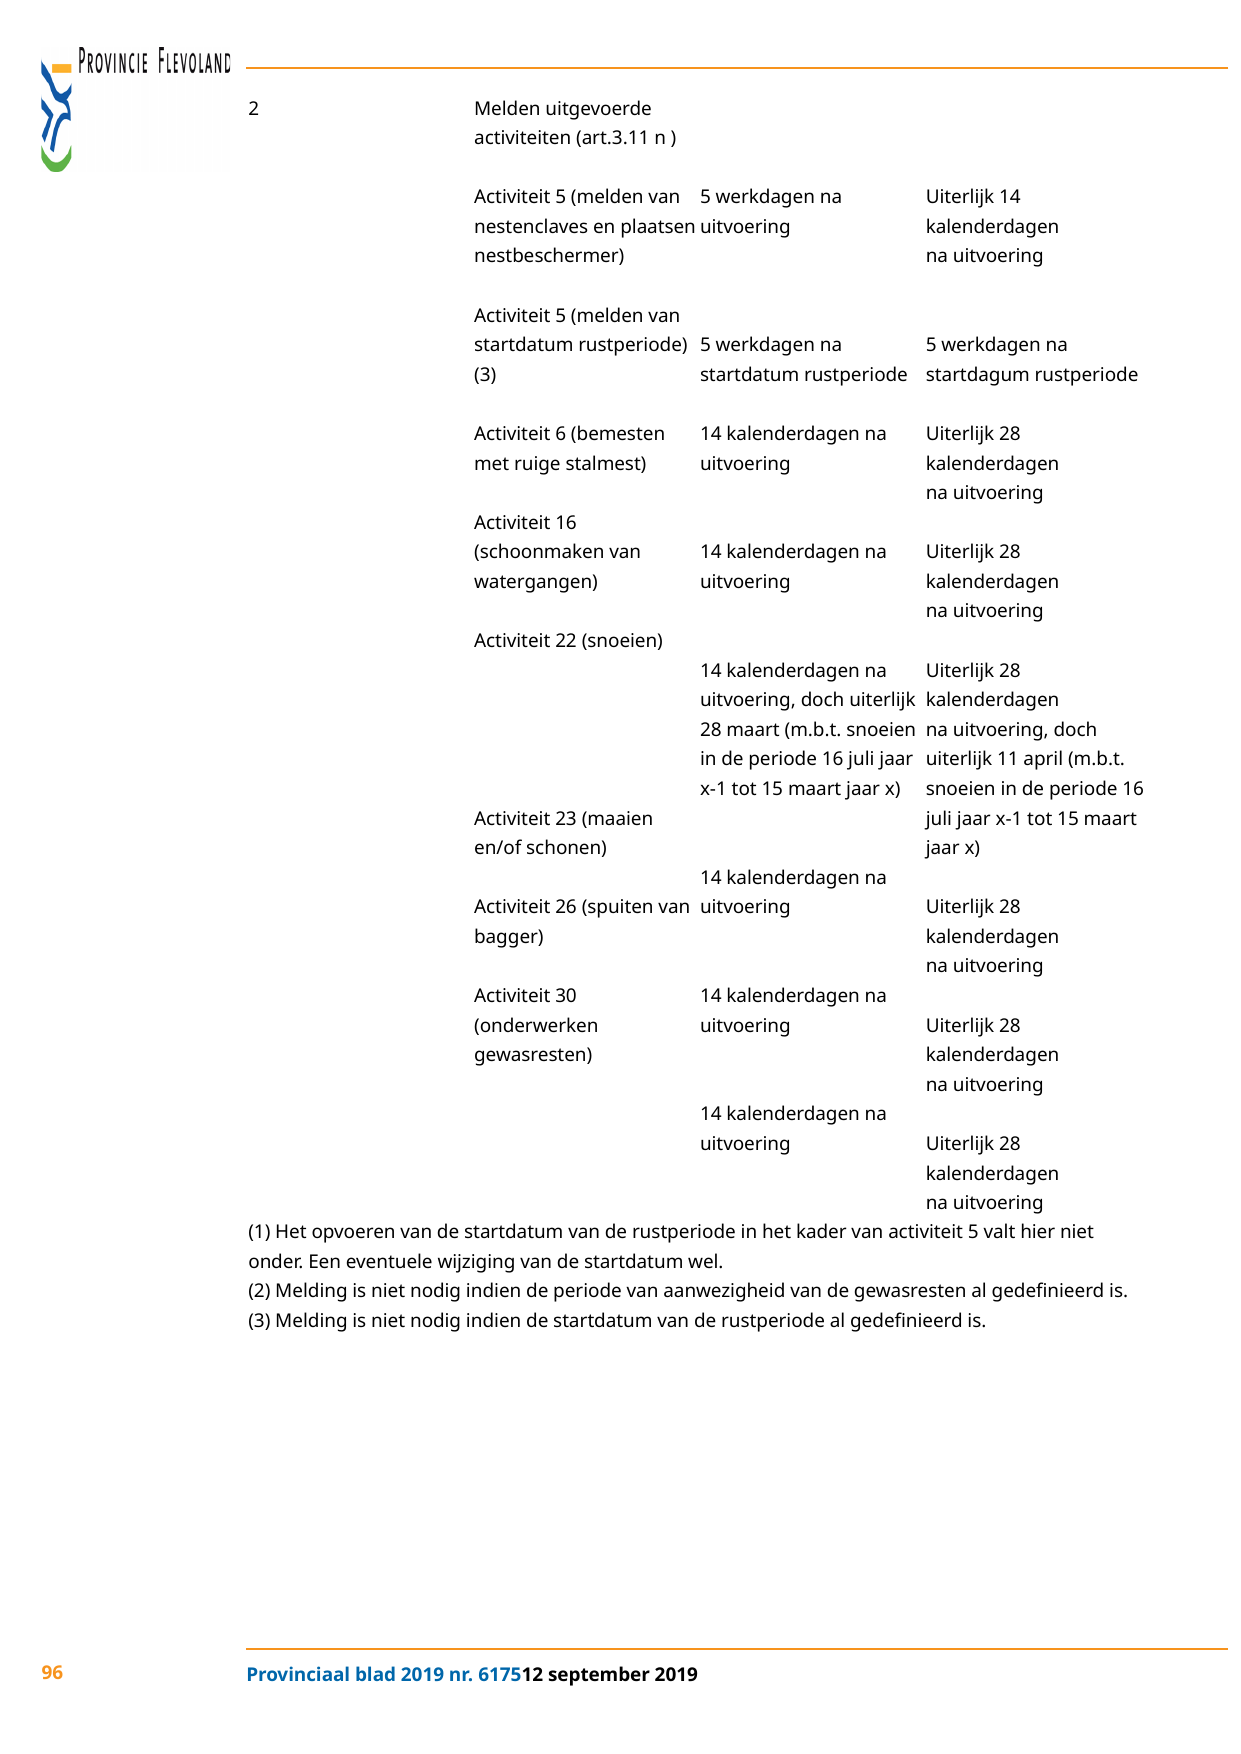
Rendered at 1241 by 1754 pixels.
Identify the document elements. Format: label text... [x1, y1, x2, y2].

text (3) Melding is niet nodig indien de startdatum van de rustperiode al gedefinieerd is. [248, 1307, 1152, 1333]
table_cell 2 [248, 95, 474, 1215]
table_cell Melden uitgevoerde activiteiten (art.3.11 n ) Activiteit 5 (melden van nestenclaves en plaatsen nestbeschermer) Activiteit 5 (melden van startdatum rustperiode) (3) Activiteit 6 (bemesten met ruige stalmest) Activiteit 16 (schoonmaken van watergangen) Activiteit 22 (snoeien) Activiteit 23 (maaien en/of schonen) Activiteit 26 (spuiten van bagger) Activiteit 30 (onderwerken gewasresten) [474, 95, 700, 1215]
table_cell Uiterlijk 14 kalenderdagen na uitvoering 5 werkdagen na startdagum rustperiode Uiterlijk 28 kalenderdagen na uitvoering Uiterlijk 28 kalenderdagen na uitvoering Uiterlijk 28 kalenderdagen na uitvoering, doch uiterlijk 11 april (m.b.t. snoeien in de periode 16 juli jaar x-1 tot 15 maart jaar x) Uiterlijk 28 kalenderdagen na uitvoering Uiterlijk 28 kalenderdagen na uitvoering Uiterlijk 28 kalenderdagen na uitvoering [926, 95, 1152, 1215]
text (2) Melding is niet nodig indien de periode van aanwezigheid van de gewasresten al gedefinieerd is. [248, 1277, 1152, 1303]
table_cell 5 werkdagen na uitvoering 5 werkdagen na startdatum rustperiode 14 kalenderdagen na uitvoering 14 kalenderdagen na uitvoering 14 kalenderdagen na uitvoering, doch uiterlijk 28 maart (m.b.t. snoeien in de periode 16 juli jaar x-1 tot 15 maart jaar x) 14 kalenderdagen na uitvoering 14 kalenderdagen na uitvoering 14 kalenderdagen na uitvoering [700, 95, 926, 1215]
picture [41, 47, 231, 172]
text (1) Het opvoeren van de startdatum van de rustperiode in het kader van activiteit 5 valt hier niet onder. Een eventuele wijziging van de startdatum wel. [248, 1218, 1152, 1274]
